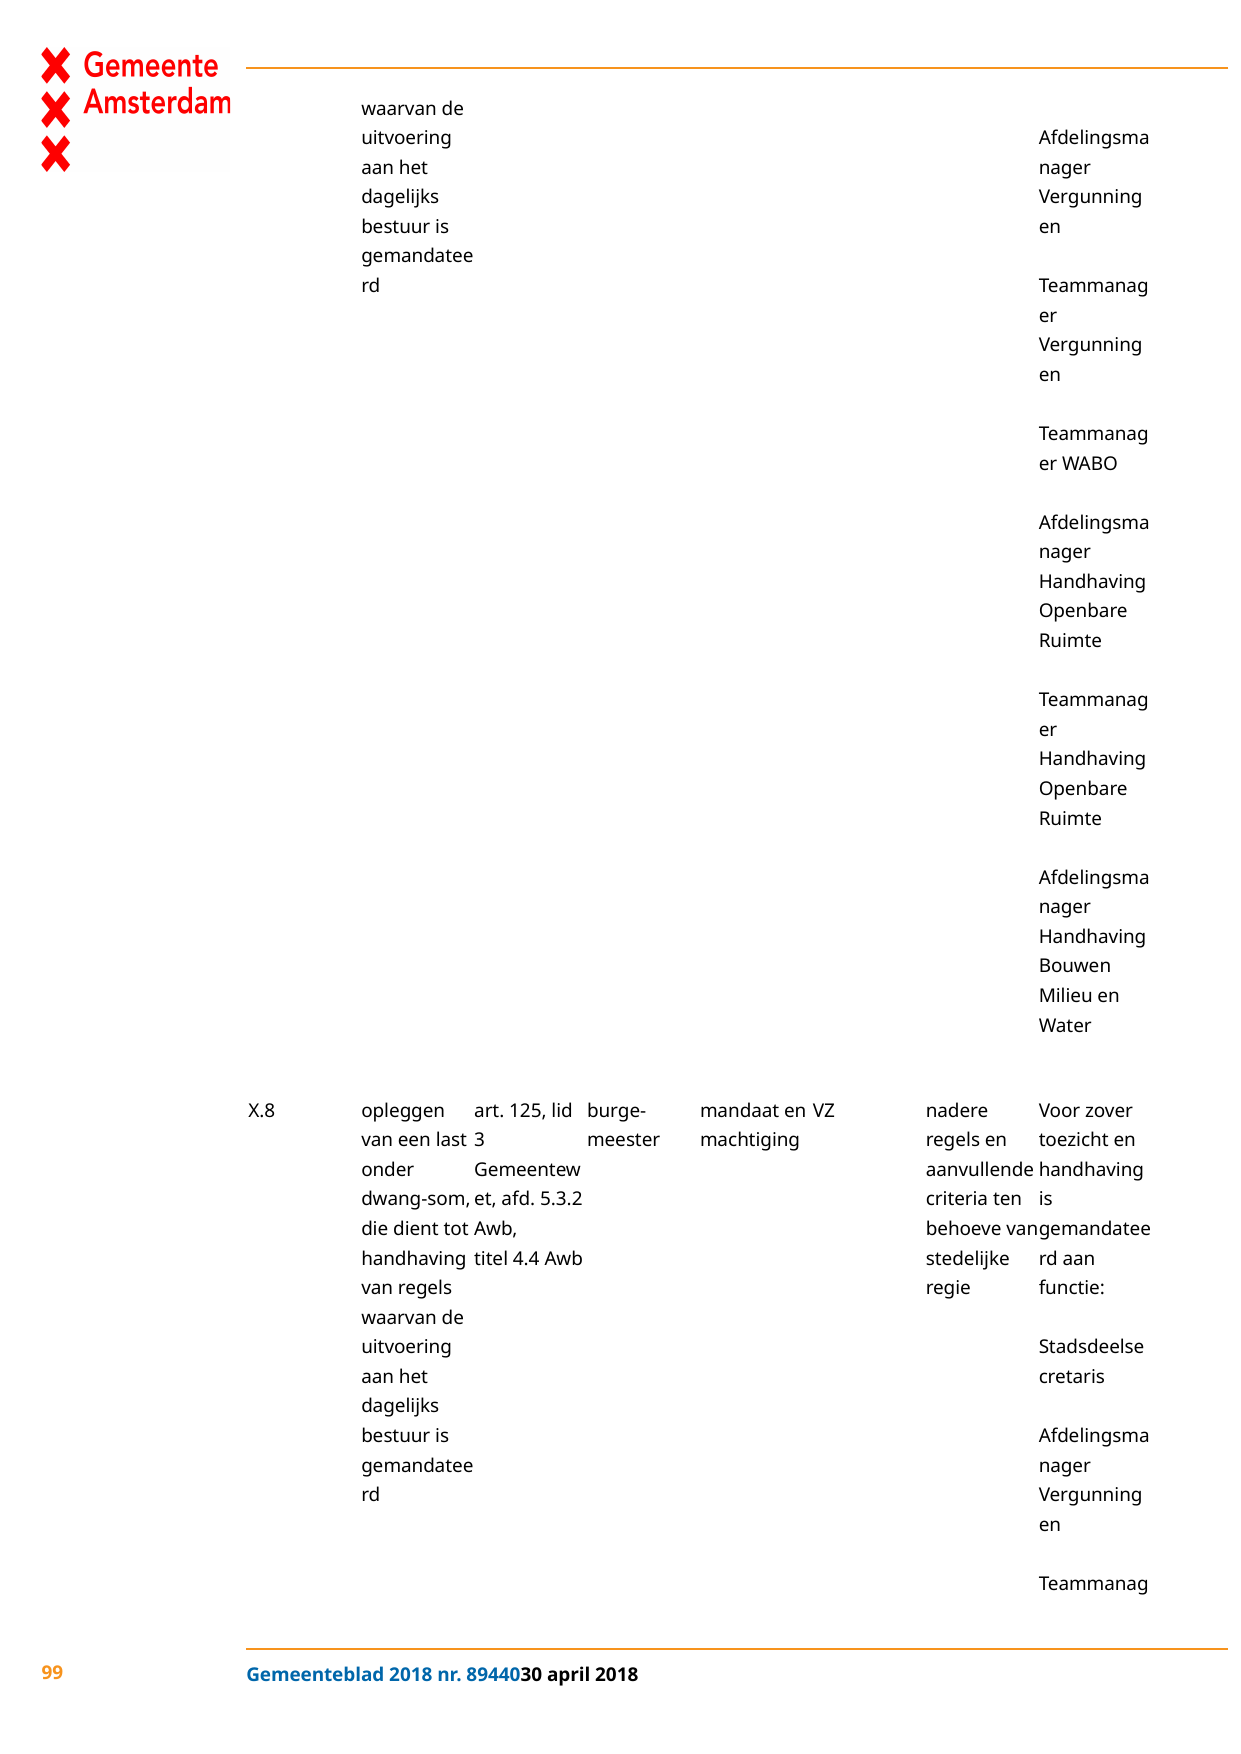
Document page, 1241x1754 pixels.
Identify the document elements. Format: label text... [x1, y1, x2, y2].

table_cell opleggen van een last onder dwang-som, die dient tot handhaving van regels waarvan de uitvoering aan het dagelijks bestuur is gemandateerd [361, 1067, 474, 1596]
table_cell nadere regels en aanvullende criteria ten behoeve van stedelijke regie [926, 1067, 1038, 1596]
table_cell [926, 95, 1038, 1067]
table_cell VZ [813, 1067, 926, 1596]
table_cell [587, 95, 700, 1067]
table_cell Afdelingsmanager Vergunningen Teammanager Vergunningen Teammanager WABO Afdelingsmanager Handhaving Openbare Ruimte Teammanager Handhaving Openbare Ruimte Afdelingsmanager Handhaving Bouwen Milieu en Water [1039, 95, 1152, 1067]
table_cell [813, 95, 926, 1067]
table_cell [474, 95, 587, 1067]
table_cell burge-meester [587, 1067, 700, 1596]
table_cell Voor zover toezicht en handhaving is gemandateerd aan functie: Stadsdeelsecretaris Afdelingsmanager Vergunningen Teammanag [1039, 1067, 1152, 1596]
table_cell waarvan de uitvoering aan het dagelijks bestuur is gemandateerd [361, 95, 474, 1067]
table_cell [248, 95, 361, 1067]
picture [41, 47, 231, 172]
table_cell [700, 95, 813, 1067]
table_cell X.8 [248, 1067, 361, 1596]
table_cell mandaat en machtiging [700, 1067, 813, 1596]
table_cell art. 125, lid 3 Gemeentewet, afd. 5.3.2 Awb, titel 4.4 Awb [474, 1067, 587, 1596]
